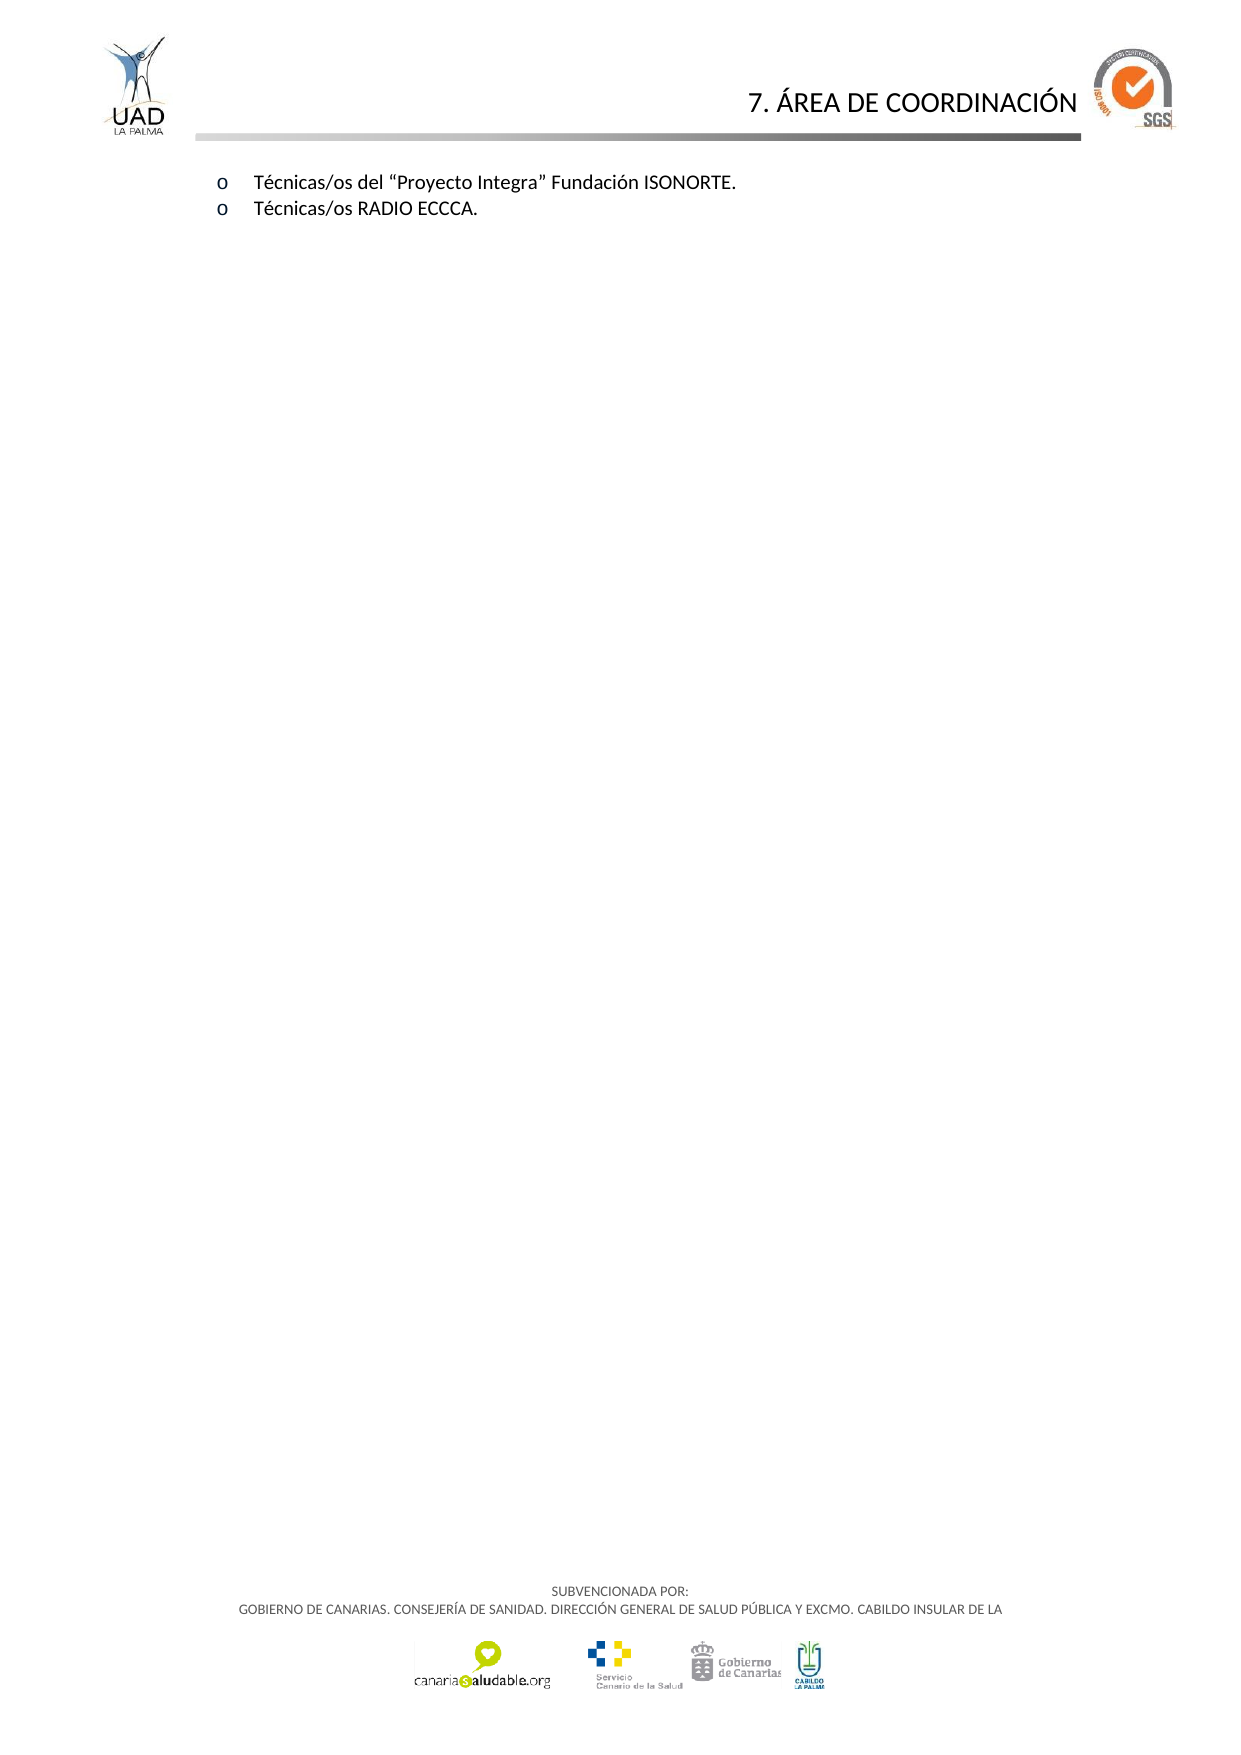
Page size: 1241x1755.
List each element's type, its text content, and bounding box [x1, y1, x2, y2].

list Técnicas/os del “Proyecto Integra” Fundación ISONORTE. [216, 169, 1203, 194]
list Técnicas/os RADIO ECCCA. [216, 194, 1203, 220]
